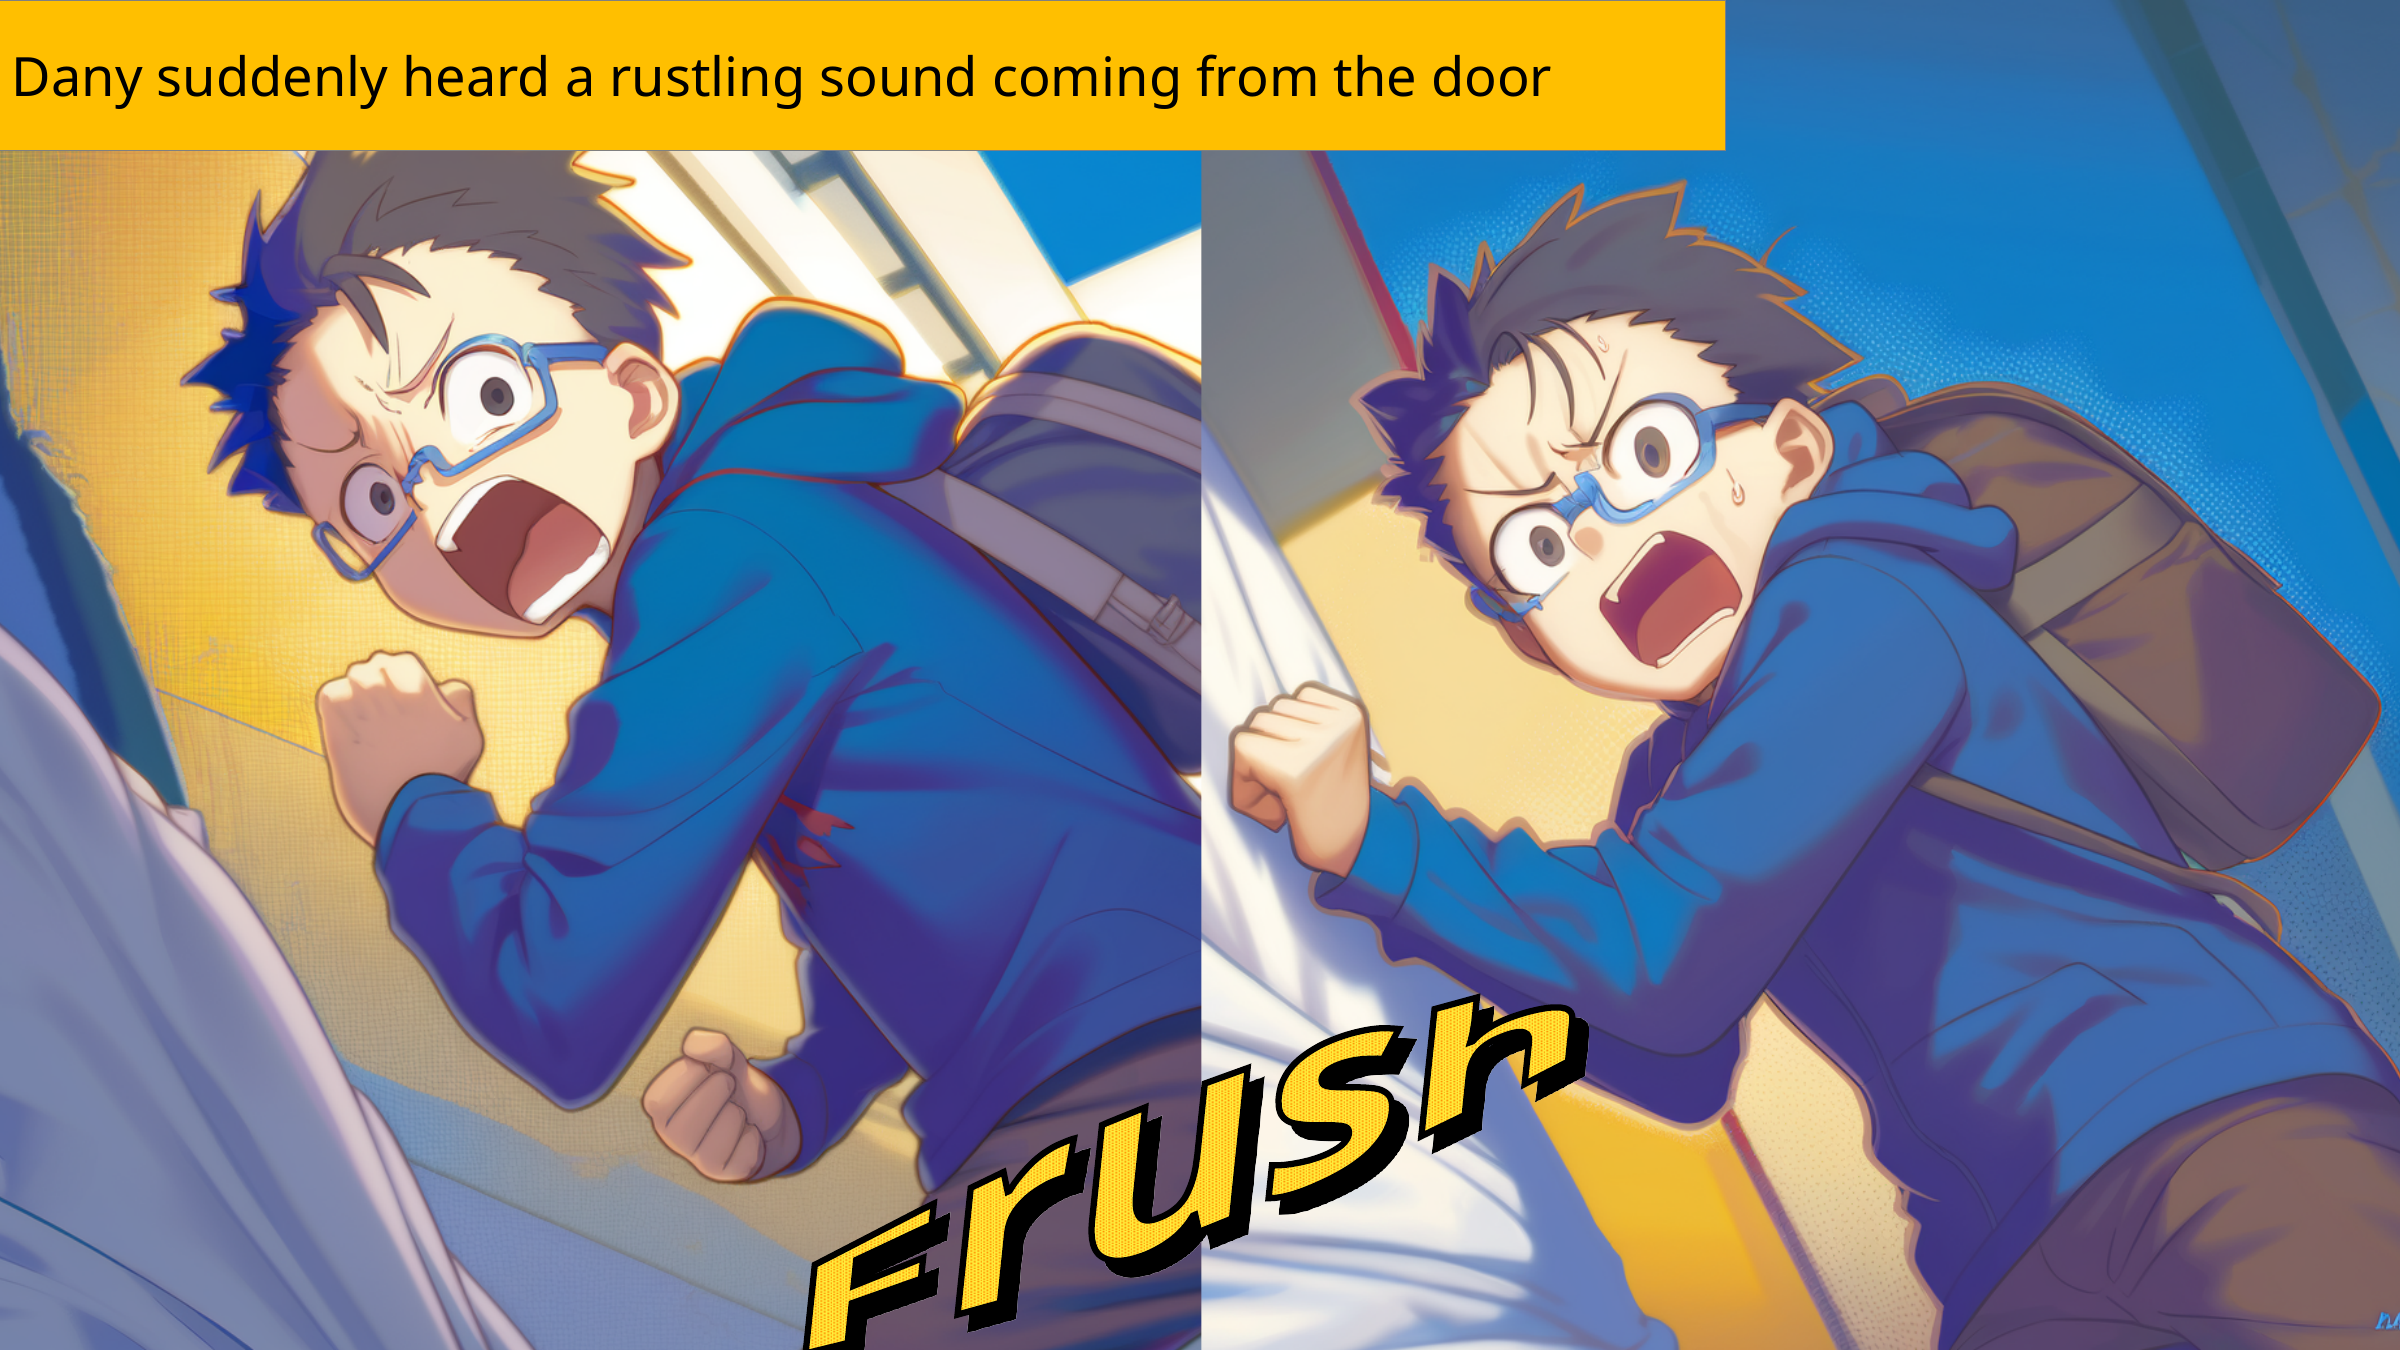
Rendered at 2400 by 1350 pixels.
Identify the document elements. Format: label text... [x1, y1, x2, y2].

text_box Frush [1091, 1068, 1248, 1261]
text_box Frush [1268, 1028, 1399, 1199]
picture [0, 0, 2400, 1350]
text_box Frush [1421, 997, 1573, 1137]
text_box Frush [805, 1203, 934, 1350]
text_box Frush [957, 1138, 1074, 1315]
text_box Dany suddenly heard a rustling sound coming from the door [0, 0, 1726, 151]
